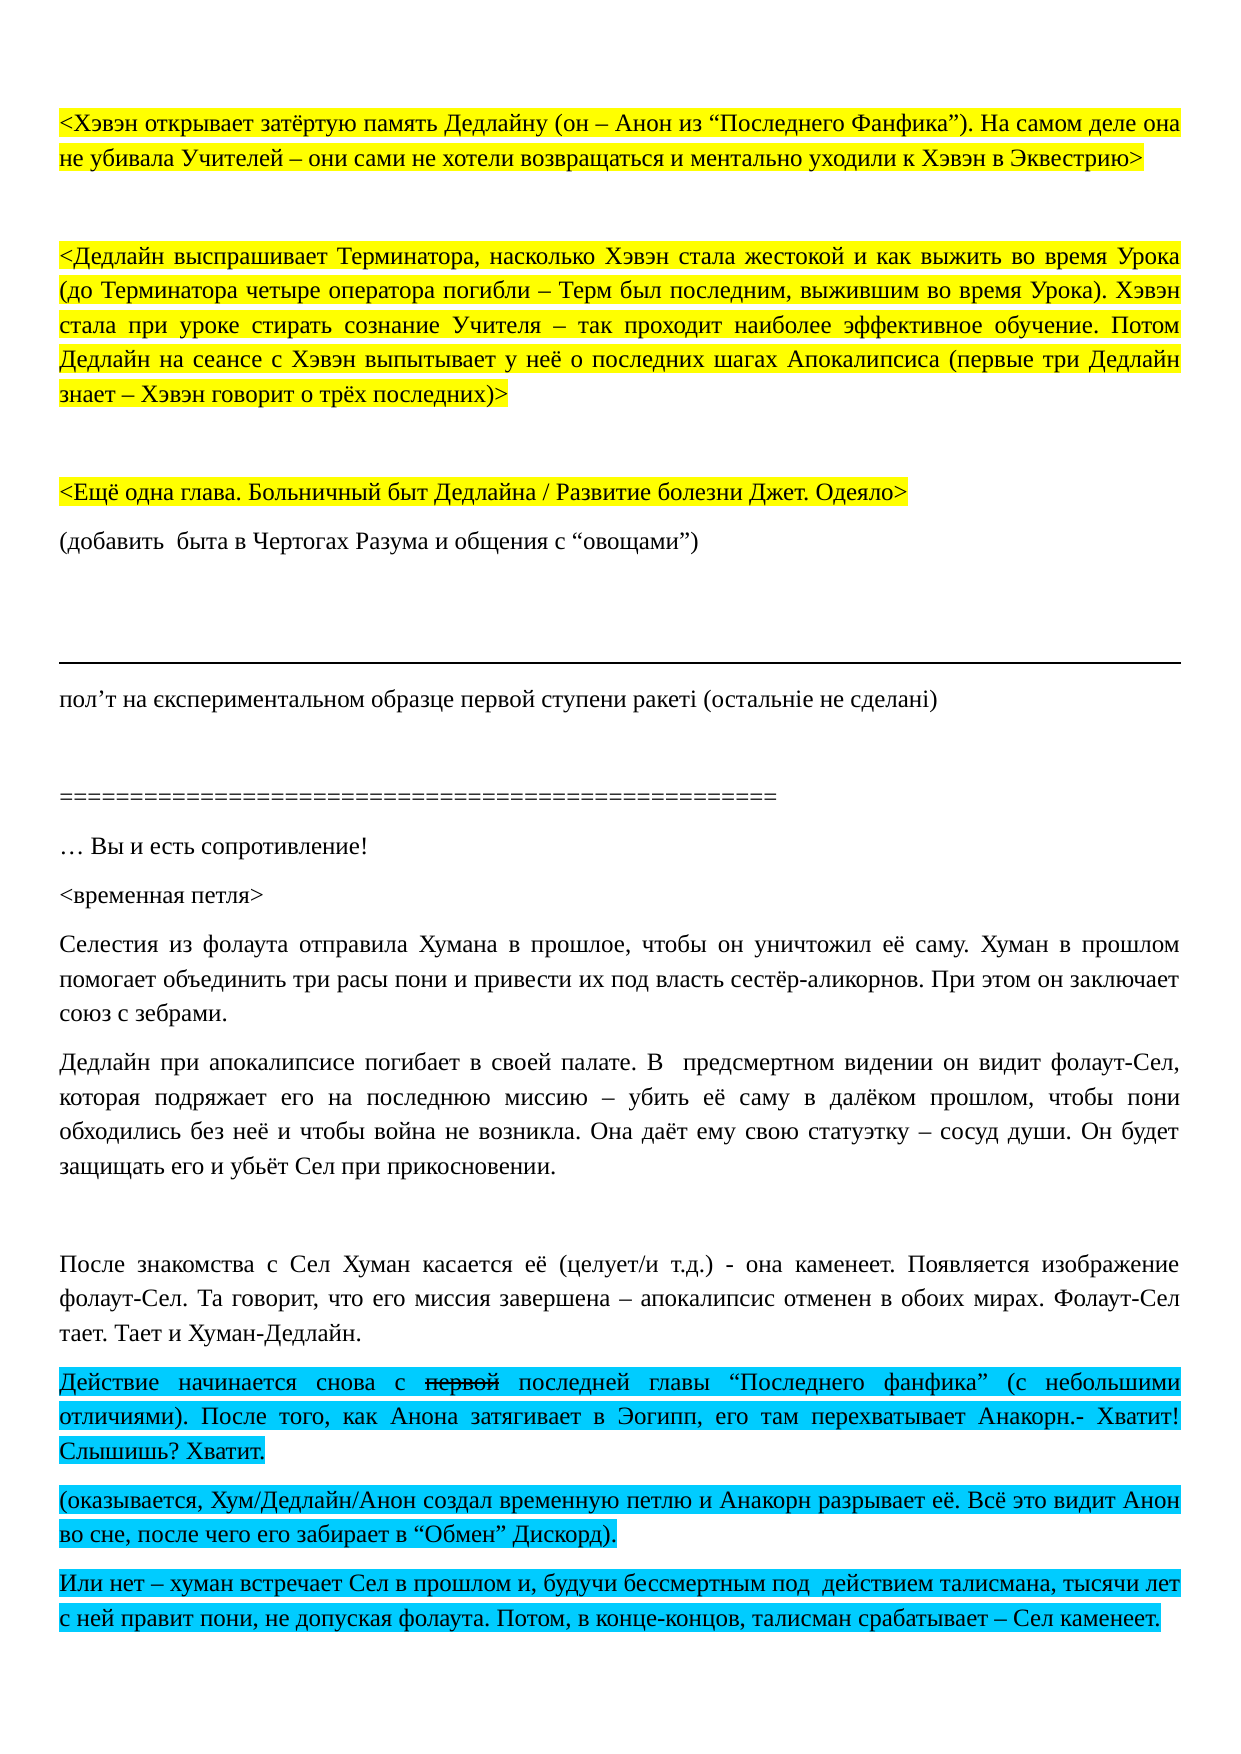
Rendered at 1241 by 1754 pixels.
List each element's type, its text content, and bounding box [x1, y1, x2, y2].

text <временная петля> [59, 880, 1181, 909]
text (добавить быта в Чертогах Разума и общения с “овощами”) [59, 526, 1181, 554]
text … Вы и есть сопротивление! [59, 831, 1181, 860]
text Селестия из фолаута отправила Хумана в прошлое, чтобы он уничтожил её саму. Хуман в прошлом помогает объединить три расы пони и привести их под власть сестёр-аликорнов. При этом он заключает союз с зебрами. [59, 929, 1181, 1027]
text =================================================== [59, 782, 1181, 811]
text Или нет – хуман встречает Сел в прошлом и, будучи бессмертным под действием талисмана, тысячи лет с ней правит пони, не допуская фолаута. Потом, в конце-концов, талисман срабатывает – Сел каменеет. [59, 1568, 1181, 1632]
text Дедлайн при апокалипсисе погибает в своей палате. В предсмертном видении он видит фолаут-Сел, которая подряжает его на последнюю миссию – убить её саму в далёком прошлом, чтобы пони обходились без неё и чтобы война не возникла. Она даёт ему свою статуэтку – сосуд души. Он будет защищать его и убьёт Сел при прикосновении. [59, 1047, 1181, 1179]
text После знакомства с Сел Хуман касается её (целует/и т.д.) - она каменеет. Появляется изображение фолаут-Сел. Та говорит, что его миссия завершена – апокалипсис отменен в обоих мирах. Фолаут-Сел тает. Тает и Хуман-Дедлайн. [59, 1249, 1181, 1347]
text пол’т на єкспериментальном образце первой ступени ракеті (остальніе не сделані) [59, 684, 1181, 713]
text <Дедлайн выспрашивает Терминатора, насколько Хэвэн стала жестокой и как выжить во время Урока (до Терминатора четыре оператора погибли – Терм был последним, выжившим во время Урока). Хэвэн стала при уроке стирать сознание Учителя – так проходит наиболее эффективное обучение. Потом Дедлайн на сеансе с Хэвэн выпытывает у неё о последних шагах Апокалипсиса (первые три Дедлайн знает – Хэвэн говорит о трёх последних)> [59, 241, 1181, 407]
text (оказывается, Хум/Дедлайн/Анон создал временную петлю и Анакорн разрывает её. Всё это видит Анон во сне, после чего его забирает в “Обмен” Дискорд). [59, 1485, 1181, 1548]
text <Ещё одна глава. Больничный быт Дедлайна / Развитие болезни Джет. Одеяло> [59, 477, 1181, 506]
text Действие начинается снова с первой последней главы “Последнего фанфика” (с небольшими отличиями). После того, как Анона затягивает в Эогипп, его там перехватывает Анакорн.- Хватит! Слышишь? Хватит. [59, 1367, 1181, 1464]
text <Хэвэн открывает затёртую память Дедлайну (он – Анон из “Последнего Фанфика”). На самом деле она не убивала Учителей – они сами не хотели возвращаться и ментально уходили к Хэвэн в Эквестрию> [59, 108, 1181, 171]
